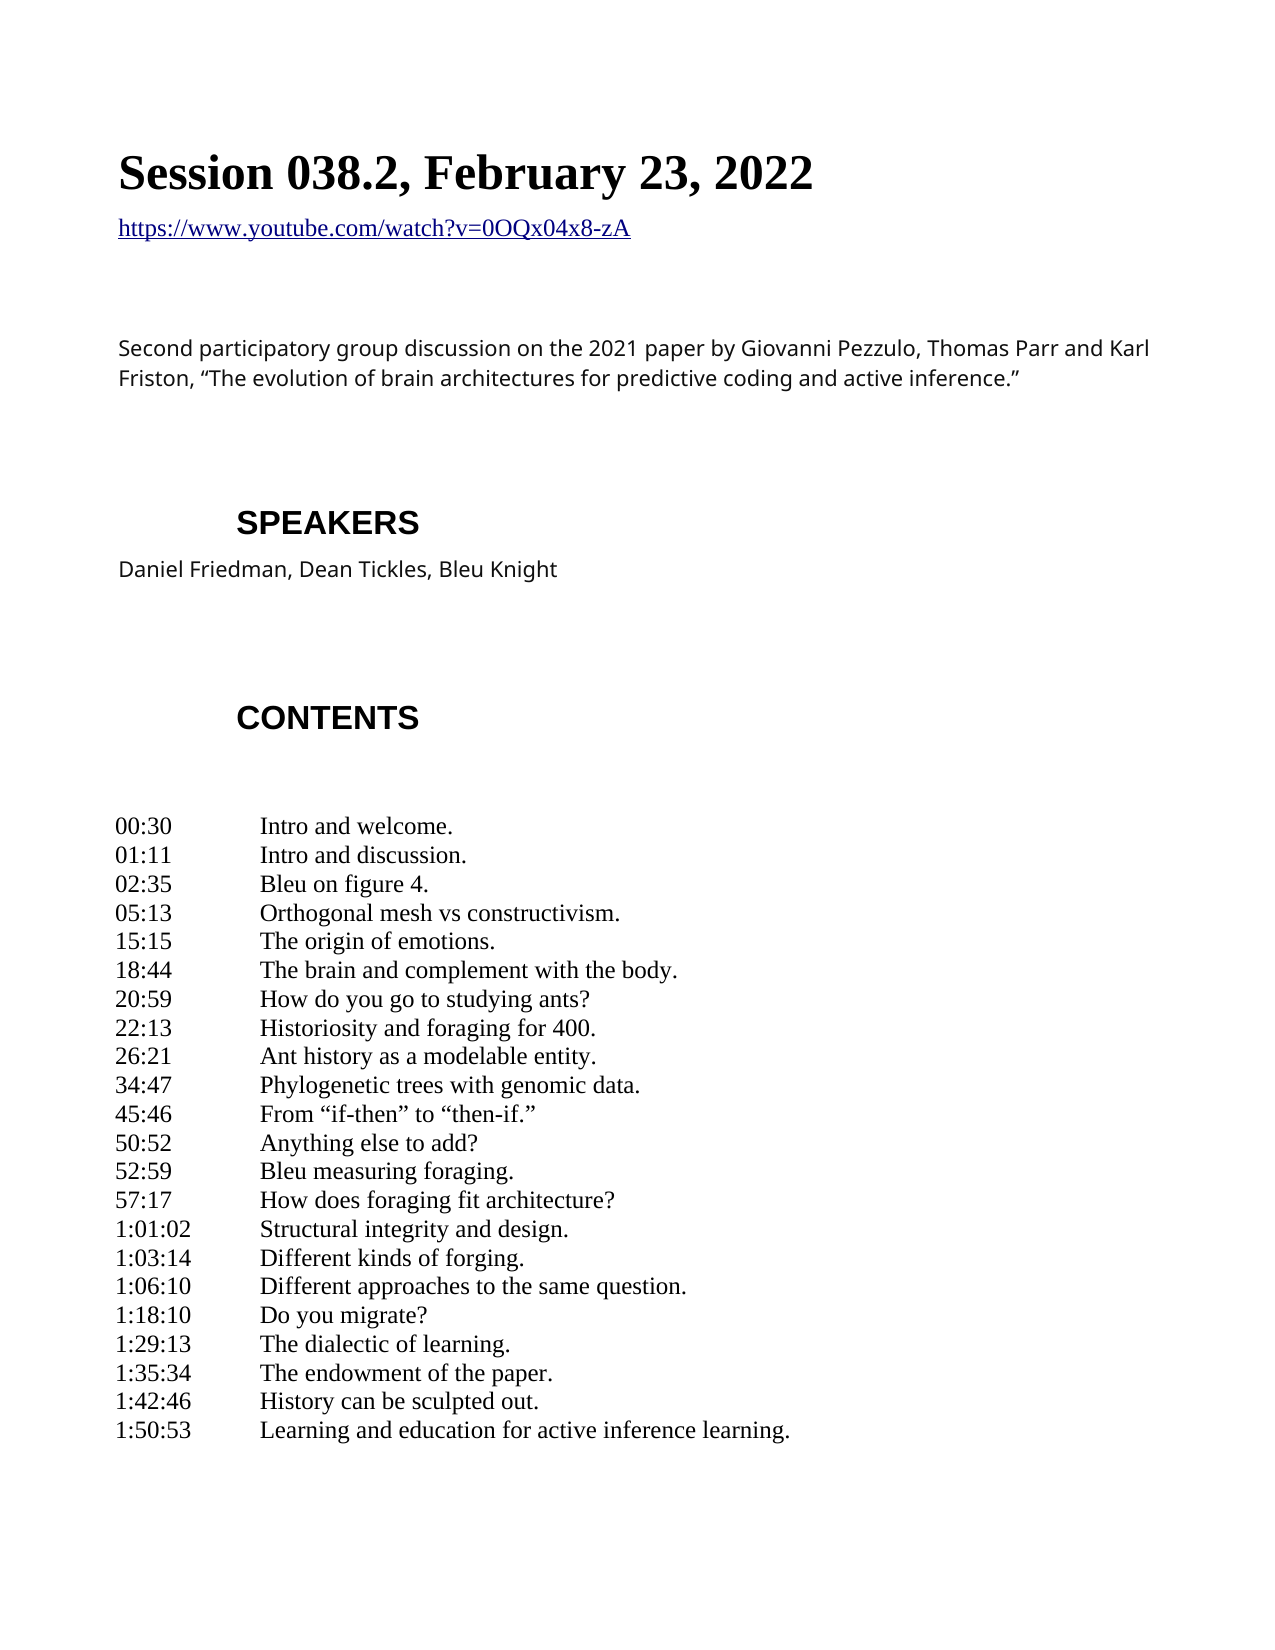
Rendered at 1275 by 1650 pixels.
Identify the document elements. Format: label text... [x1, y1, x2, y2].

table_cell Structural integrity and design. [256, 1214, 1093, 1243]
table_cell 1:03:14 [112, 1243, 256, 1271]
subtitle CONTENTS [118, 698, 1157, 736]
table_cell Anything else to add? [256, 1128, 1093, 1156]
table_cell Historiosity and foraging for 400. [256, 1013, 1093, 1041]
table_cell Bleu on figure 4. [256, 869, 1093, 898]
table_cell Orthogonal mesh vs constructivism. [256, 898, 1093, 926]
table_cell 57:17 [112, 1185, 256, 1214]
subtitle SPEAKERS [118, 503, 1157, 541]
table_cell From “if-then” to “then-if.” [256, 1099, 1093, 1128]
table_cell 1:29:13 [112, 1329, 256, 1358]
table_cell 34:47 [112, 1070, 256, 1099]
table_cell Ant history as a modelable entity. [256, 1041, 1093, 1070]
table_cell How does foraging fit architecture? [256, 1185, 1093, 1214]
table_cell 1:50:53 [112, 1415, 256, 1444]
table_header Intro and welcome. [256, 811, 1093, 840]
table_cell Learning and education for active inference learning. [256, 1415, 1093, 1444]
table_cell 1:06:10 [112, 1271, 256, 1300]
text Daniel Friedman, Dean Tickles, Bleu Knight [118, 554, 1157, 584]
table_cell 50:52 [112, 1128, 256, 1156]
table_cell Phylogenetic trees with genomic data. [256, 1070, 1093, 1099]
table_cell 45:46 [112, 1099, 256, 1128]
table_cell The dialectic of learning. [256, 1329, 1093, 1358]
table_cell 26:21 [112, 1041, 256, 1070]
text Second participatory group discussion on the 2021 paper by Giovanni Pezzulo, Thomas Parr and Karl Friston, “The evolution of brain architectures for predictive coding and active inference.” [118, 333, 1157, 393]
table_cell 01:11 [112, 840, 256, 869]
table_cell Different approaches to the same question. [256, 1271, 1093, 1300]
table_cell 18:44 [112, 955, 256, 984]
table_cell Bleu measuring foraging. [256, 1156, 1093, 1185]
table_cell History can be sculpted out. [256, 1386, 1093, 1415]
table_cell 1:35:34 [112, 1358, 256, 1386]
table_cell How do you go to studying ants? [256, 984, 1093, 1013]
table_cell 1:42:46 [112, 1386, 256, 1415]
table_cell 02:35 [112, 869, 256, 898]
subtitle Session 038.2, February 23, 2022 [118, 143, 1157, 201]
table_cell 05:13 [112, 898, 256, 926]
table_cell 22:13 [112, 1013, 256, 1041]
table_cell 1:18:10 [112, 1300, 256, 1329]
table_cell Intro and discussion. [256, 840, 1093, 869]
table_cell 52:59 [112, 1156, 256, 1185]
table_cell Do you migrate? [256, 1300, 1093, 1329]
text https://www.youtube.com/watch?v=0OQx04x8-zA [118, 213, 1157, 242]
table_header 00:30 [112, 811, 256, 840]
table_cell The brain and complement with the body. [256, 955, 1093, 984]
table_cell The origin of emotions. [256, 926, 1093, 955]
table_cell Different kinds of forging. [256, 1243, 1093, 1271]
table_cell The endowment of the paper. [256, 1358, 1093, 1386]
table_cell 20:59 [112, 984, 256, 1013]
table_cell 15:15 [112, 926, 256, 955]
table_cell 1:01:02 [112, 1214, 256, 1243]
